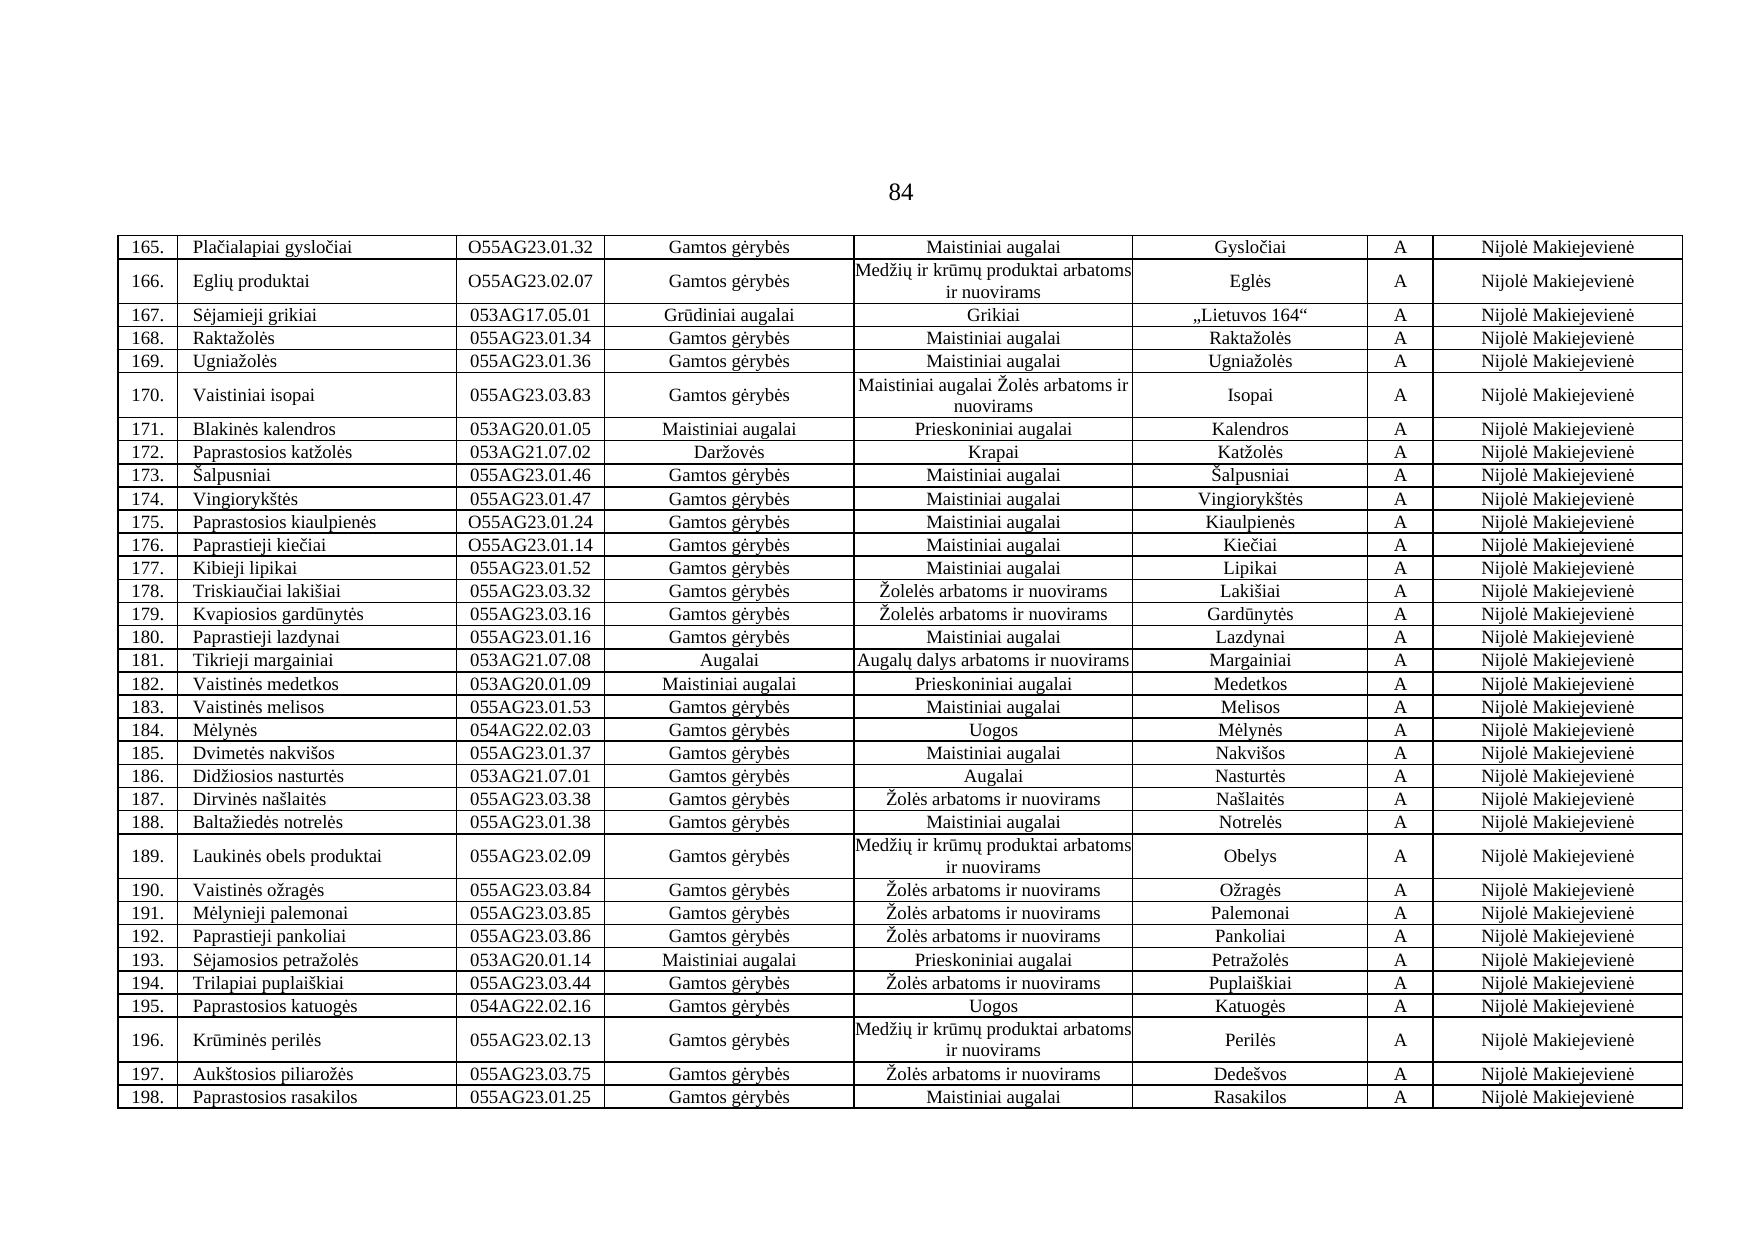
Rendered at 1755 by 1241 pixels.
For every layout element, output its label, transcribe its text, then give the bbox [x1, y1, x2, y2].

table_cell Maistiniai augalai [605, 418, 853, 440]
table_cell A [1368, 811, 1432, 833]
table_cell 055AG23.01.53 [457, 696, 604, 717]
table_cell Gamtos gėrybės [605, 580, 853, 602]
table_cell Žolės arbatoms ir nuovirams [855, 879, 1132, 901]
table_cell 166. [119, 260, 177, 302]
table_cell 171. [119, 418, 177, 440]
table_cell A [1368, 1063, 1432, 1084]
table_cell 053AG21.07.08 [457, 650, 604, 671]
table_cell Augalai [605, 650, 853, 671]
table_cell 053AG17.05.01 [457, 304, 604, 326]
table_cell Nijolė Makiejevienė [1434, 835, 1682, 877]
table_cell Grūdiniai augalai [605, 304, 853, 326]
table_cell Žolės arbatoms ir nuovirams [855, 925, 1132, 947]
table_cell Palemonai [1133, 902, 1367, 924]
table_cell A [1368, 557, 1432, 578]
table_cell Plačialapiai gysločiai [178, 236, 456, 258]
table_cell Maistiniai augalai [855, 327, 1132, 349]
table_cell 054AG22.02.16 [457, 995, 604, 1016]
table_cell Prieskoniniai augalai [855, 948, 1132, 970]
table_cell Nijolė Makiejevienė [1434, 304, 1682, 326]
table_cell Mėlynės [1133, 719, 1367, 740]
table_cell Gamtos gėrybės [605, 350, 853, 372]
table_cell Krapai [855, 441, 1132, 463]
table_cell 055AG23.01.37 [457, 742, 604, 763]
table_cell A [1368, 603, 1432, 625]
table_cell Nijolė Makiejevienė [1434, 418, 1682, 440]
table_cell Paprastieji pankoliai [178, 925, 456, 947]
table_cell Krūminės perilės [178, 1018, 456, 1061]
table_cell Gamtos gėrybės [605, 557, 853, 578]
table_cell O55AG23.01.14 [457, 534, 604, 555]
table_cell Našlaitės [1133, 788, 1367, 810]
table_cell Raktažolės [1133, 327, 1367, 349]
table_cell Medetkos [1133, 673, 1367, 694]
table_cell 055AG23.03.86 [457, 925, 604, 947]
table_cell Gamtos gėrybės [605, 373, 853, 417]
table_cell A [1368, 650, 1432, 671]
table_cell Isopai [1133, 373, 1367, 417]
table_cell Gamtos gėrybės [605, 811, 853, 833]
table_cell Vaistinės melisos [178, 696, 456, 717]
table_cell Nijolė Makiejevienė [1434, 811, 1682, 833]
table_cell 053AG21.07.02 [457, 441, 604, 463]
table_cell 055AG23.01.34 [457, 327, 604, 349]
table_cell Gamtos gėrybės [605, 765, 853, 787]
table_cell Gamtos gėrybės [605, 995, 853, 1016]
table_cell Maistiniai augalai [855, 696, 1132, 717]
table_cell O55AG23.01.32 [457, 236, 604, 258]
table_cell Katuogės [1133, 995, 1367, 1016]
table_cell Vaistinės ožragės [178, 879, 456, 901]
table_cell Nijolė Makiejevienė [1434, 488, 1682, 509]
table_cell Gamtos gėrybės [605, 879, 853, 901]
table_cell Melisos [1133, 696, 1367, 717]
table_cell Maistiniai augalai [855, 1086, 1132, 1107]
table_cell A [1368, 534, 1432, 555]
table_cell Prieskoniniai augalai [855, 418, 1132, 440]
table_cell Gamtos gėrybės [605, 925, 853, 947]
table_cell 054AG22.02.03 [457, 719, 604, 740]
table_cell 174. [119, 488, 177, 509]
table_cell Maistiniai augalai [855, 534, 1132, 555]
table_cell Nijolė Makiejevienė [1434, 925, 1682, 947]
table_cell 186. [119, 765, 177, 787]
table_cell Laukinės obels produktai [178, 835, 456, 877]
table_cell Vingiorykštės [1133, 488, 1367, 509]
table_cell Obelys [1133, 835, 1367, 877]
table_cell 177. [119, 557, 177, 578]
table_cell Ožragės [1133, 879, 1367, 901]
table_cell 192. [119, 925, 177, 947]
table_cell 183. [119, 696, 177, 717]
table_cell Nijolė Makiejevienė [1434, 1018, 1682, 1061]
table_cell Gamtos gėrybės [605, 902, 853, 924]
table_cell Nijolė Makiejevienė [1434, 511, 1682, 532]
table_cell 055AG23.03.32 [457, 580, 604, 602]
table_cell Nijolė Makiejevienė [1434, 626, 1682, 648]
table_cell Triskiaučiai lakišiai [178, 580, 456, 602]
table_cell Gardūnytės [1133, 603, 1367, 625]
table_cell „Lietuvos 164“ [1133, 304, 1367, 326]
table_cell A [1368, 327, 1432, 349]
table_cell Dirvinės našlaitės [178, 788, 456, 810]
table_cell Ugniažolės [1133, 350, 1367, 372]
table_cell 055AG23.01.25 [457, 1086, 604, 1107]
table_cell 055AG23.03.44 [457, 972, 604, 993]
table_cell 055AG23.01.36 [457, 350, 604, 372]
table_cell 197. [119, 1063, 177, 1084]
table_cell Gamtos gėrybės [605, 742, 853, 763]
table_cell 055AG23.02.13 [457, 1018, 604, 1061]
table_cell Maistiniai augalai [855, 742, 1132, 763]
table_cell 180. [119, 626, 177, 648]
table_cell Nijolė Makiejevienė [1434, 580, 1682, 602]
table_cell Gamtos gėrybės [605, 696, 853, 717]
table_cell Maistiniai augalai [605, 673, 853, 694]
table_cell Gamtos gėrybės [605, 1086, 853, 1107]
table_cell 053AG21.07.01 [457, 765, 604, 787]
table_cell Nijolė Makiejevienė [1434, 788, 1682, 810]
table_cell 185. [119, 742, 177, 763]
table_cell Grikiai [855, 304, 1132, 326]
table_cell Paprastosios katžolės [178, 441, 456, 463]
table_cell Gamtos gėrybės [605, 972, 853, 993]
table_cell Katžolės [1133, 441, 1367, 463]
table_cell Nijolė Makiejevienė [1434, 557, 1682, 578]
table_cell Žolės arbatoms ir nuovirams [855, 1063, 1132, 1084]
table_cell A [1368, 902, 1432, 924]
table_cell 055AG23.01.47 [457, 488, 604, 509]
table_cell O55AG23.01.24 [457, 511, 604, 532]
table_cell Žolelės arbatoms ir nuovirams [855, 580, 1132, 602]
table_cell 055AG23.03.38 [457, 788, 604, 810]
table_cell Trilapiai puplaiškiai [178, 972, 456, 993]
table_cell A [1368, 972, 1432, 993]
table_cell Gamtos gėrybės [605, 719, 853, 740]
table_cell A [1368, 719, 1432, 740]
table_cell Maistiniai augalai [855, 350, 1132, 372]
table_cell A [1368, 465, 1432, 486]
table_cell Maistiniai augalai [855, 236, 1132, 258]
table_cell A [1368, 580, 1432, 602]
table_cell Lakišiai [1133, 580, 1367, 602]
table_cell 165. [119, 236, 177, 258]
table_cell 055AG23.01.38 [457, 811, 604, 833]
table_cell 055AG23.01.46 [457, 465, 604, 486]
table_cell Gamtos gėrybės [605, 327, 853, 349]
table_cell Margainiai [1133, 650, 1367, 671]
table_cell 168. [119, 327, 177, 349]
table_cell Sėjamieji grikiai [178, 304, 456, 326]
table_cell Gamtos gėrybės [605, 534, 853, 555]
table_cell Maistiniai augalai [855, 626, 1132, 648]
table_cell Nijolė Makiejevienė [1434, 327, 1682, 349]
table_cell Žolės arbatoms ir nuovirams [855, 902, 1132, 924]
table_cell Maistiniai augalai [855, 557, 1132, 578]
table_cell A [1368, 742, 1432, 763]
table_cell A [1368, 788, 1432, 810]
table_cell Uogos [855, 719, 1132, 740]
table_cell Prieskoniniai augalai [855, 673, 1132, 694]
table_cell Nijolė Makiejevienė [1434, 260, 1682, 302]
table_cell Tikrieji margainiai [178, 650, 456, 671]
table_cell A [1368, 1086, 1432, 1107]
table_cell 193. [119, 948, 177, 970]
table_cell Petražolės [1133, 948, 1367, 970]
table_cell 191. [119, 902, 177, 924]
table_cell Šalpusniai [178, 465, 456, 486]
table_cell Maistiniai augalai [855, 511, 1132, 532]
table_cell Nijolė Makiejevienė [1434, 902, 1682, 924]
table_cell Pankoliai [1133, 925, 1367, 947]
table_cell 055AG23.01.16 [457, 626, 604, 648]
table_cell Nijolė Makiejevienė [1434, 765, 1682, 787]
table_cell Nijolė Makiejevienė [1434, 972, 1682, 993]
table_cell Nijolė Makiejevienė [1434, 465, 1682, 486]
table_cell 055AG23.01.52 [457, 557, 604, 578]
table_cell 053AG20.01.05 [457, 418, 604, 440]
table_cell 196. [119, 1018, 177, 1061]
table_cell Vaistiniai isopai [178, 373, 456, 417]
table_cell 178. [119, 580, 177, 602]
table_cell Gamtos gėrybės [605, 488, 853, 509]
table_cell Gamtos gėrybės [605, 835, 853, 877]
table_cell Maistiniai augalai [605, 948, 853, 970]
table_cell 182. [119, 673, 177, 694]
table_cell Maistiniai augalai Žolės arbatoms ir nuovirams [855, 373, 1132, 417]
table_cell Paprastosios katuogės [178, 995, 456, 1016]
table_cell 053AG20.01.14 [457, 948, 604, 970]
table_cell Uogos [855, 995, 1132, 1016]
table_cell A [1368, 673, 1432, 694]
table_cell 170. [119, 373, 177, 417]
table_cell Lazdynai [1133, 626, 1367, 648]
table_cell A [1368, 236, 1432, 258]
table_cell A [1368, 350, 1432, 372]
table_cell Žolės arbatoms ir nuovirams [855, 788, 1132, 810]
table_cell 181. [119, 650, 177, 671]
table_cell O55AG23.02.07 [457, 260, 604, 302]
table_cell Lipikai [1133, 557, 1367, 578]
table_cell Gysločiai [1133, 236, 1367, 258]
table_cell Nijolė Makiejevienė [1434, 373, 1682, 417]
table_cell Gamtos gėrybės [605, 788, 853, 810]
table_cell Žolelės arbatoms ir nuovirams [855, 603, 1132, 625]
table_cell A [1368, 626, 1432, 648]
table_cell Perilės [1133, 1018, 1367, 1061]
table_cell 055AG23.03.85 [457, 902, 604, 924]
table_cell 055AG23.02.09 [457, 835, 604, 877]
table_cell A [1368, 948, 1432, 970]
table_cell Kvapiosios gardūnytės [178, 603, 456, 625]
table_cell Daržovės [605, 441, 853, 463]
table_cell 053AG20.01.09 [457, 673, 604, 694]
table_cell Nijolė Makiejevienė [1434, 948, 1682, 970]
table_cell Nijolė Makiejevienė [1434, 719, 1682, 740]
table_cell 175. [119, 511, 177, 532]
table_cell 198. [119, 1086, 177, 1107]
table_cell Gamtos gėrybės [605, 260, 853, 302]
table_cell A [1368, 304, 1432, 326]
table_cell Nijolė Makiejevienė [1434, 603, 1682, 625]
table_cell 172. [119, 441, 177, 463]
table_cell Nijolė Makiejevienė [1434, 441, 1682, 463]
table_cell 187. [119, 788, 177, 810]
table_cell Gamtos gėrybės [605, 236, 853, 258]
table_cell A [1368, 879, 1432, 901]
table_cell Žolės arbatoms ir nuovirams [855, 972, 1132, 993]
table_cell 195. [119, 995, 177, 1016]
table_cell A [1368, 511, 1432, 532]
table_cell Eglių produktai [178, 260, 456, 302]
table_cell Mėlynės [178, 719, 456, 740]
table_cell 176. [119, 534, 177, 555]
table_cell Nijolė Makiejevienė [1434, 1063, 1682, 1084]
table_cell Gamtos gėrybės [605, 626, 853, 648]
table_cell Nijolė Makiejevienė [1434, 879, 1682, 901]
table_cell Nijolė Makiejevienė [1434, 742, 1682, 763]
table_cell Kiečiai [1133, 534, 1367, 555]
table_cell 194. [119, 972, 177, 993]
table_cell Nakvišos [1133, 742, 1367, 763]
table_cell Nijolė Makiejevienė [1434, 995, 1682, 1016]
table_cell 190. [119, 879, 177, 901]
table_cell Dvimetės nakvišos [178, 742, 456, 763]
table_cell Paprastosios kiaulpienės [178, 511, 456, 532]
table_cell Nijolė Makiejevienė [1434, 236, 1682, 258]
table_cell Maistiniai augalai [855, 488, 1132, 509]
table_cell Ugniažolės [178, 350, 456, 372]
table_cell 167. [119, 304, 177, 326]
table_cell Mėlynieji palemonai [178, 902, 456, 924]
table_cell Medžių ir krūmų produktai arbatoms ir nuovirams [855, 1018, 1132, 1061]
table_cell Raktažolės [178, 327, 456, 349]
table_cell A [1368, 1018, 1432, 1061]
table_cell Nijolė Makiejevienė [1434, 696, 1682, 717]
table_cell Nijolė Makiejevienė [1434, 1086, 1682, 1107]
table_cell A [1368, 765, 1432, 787]
table_cell Nijolė Makiejevienė [1434, 650, 1682, 671]
table_cell 055AG23.03.84 [457, 879, 604, 901]
table_cell Kalendros [1133, 418, 1367, 440]
table_cell Kiaulpienės [1133, 511, 1367, 532]
table_cell A [1368, 373, 1432, 417]
table_cell 189. [119, 835, 177, 877]
table_cell Puplaiškiai [1133, 972, 1367, 993]
table_cell 055AG23.03.83 [457, 373, 604, 417]
table_cell Paprastieji kiečiai [178, 534, 456, 555]
table_cell 188. [119, 811, 177, 833]
table_cell Nijolė Makiejevienė [1434, 350, 1682, 372]
table_cell Baltažiedės notrelės [178, 811, 456, 833]
table_cell Vaistinės medetkos [178, 673, 456, 694]
table_cell Medžių ir krūmų produktai arbatoms ir nuovirams [855, 835, 1132, 877]
table_cell A [1368, 260, 1432, 302]
table_cell Paprastosios rasakilos [178, 1086, 456, 1107]
table_cell Gamtos gėrybės [605, 603, 853, 625]
table_cell Didžiosios nasturtės [178, 765, 456, 787]
table_cell Blakinės kalendros [178, 418, 456, 440]
table_cell A [1368, 925, 1432, 947]
table_cell Maistiniai augalai [855, 465, 1132, 486]
table_cell Medžių ir krūmų produktai arbatoms ir nuovirams [855, 260, 1132, 302]
table_cell 184. [119, 719, 177, 740]
table_cell Aukštosios piliarožės [178, 1063, 456, 1084]
table_cell 173. [119, 465, 177, 486]
table_cell Augalai [855, 765, 1132, 787]
table_cell 055AG23.03.16 [457, 603, 604, 625]
table_cell A [1368, 418, 1432, 440]
table_cell Notrelės [1133, 811, 1367, 833]
table_cell Gamtos gėrybės [605, 465, 853, 486]
table_cell A [1368, 441, 1432, 463]
table_cell 179. [119, 603, 177, 625]
table_cell Nasturtės [1133, 765, 1367, 787]
table_cell Gamtos gėrybės [605, 1018, 853, 1061]
table_cell Gamtos gėrybės [605, 511, 853, 532]
table_cell A [1368, 488, 1432, 509]
table_cell Nijolė Makiejevienė [1434, 673, 1682, 694]
table_cell Maistiniai augalai [855, 811, 1132, 833]
table_cell Dedešvos [1133, 1063, 1367, 1084]
table_cell A [1368, 696, 1432, 717]
table_cell Augalų dalys arbatoms ir nuovirams [855, 650, 1132, 671]
table_cell Sėjamosios petražolės [178, 948, 456, 970]
table_cell 055AG23.03.75 [457, 1063, 604, 1084]
table_cell A [1368, 835, 1432, 877]
table_cell Vingiorykštės [178, 488, 456, 509]
table_cell Kibieji lipikai [178, 557, 456, 578]
table_cell A [1368, 995, 1432, 1016]
table_cell Rasakilos [1133, 1086, 1367, 1107]
table_cell Gamtos gėrybės [605, 1063, 853, 1084]
table_cell Šalpusniai [1133, 465, 1367, 486]
table_cell Nijolė Makiejevienė [1434, 534, 1682, 555]
table_cell 169. [119, 350, 177, 372]
table_cell Paprastieji lazdynai [178, 626, 456, 648]
table_cell Eglės [1133, 260, 1367, 302]
